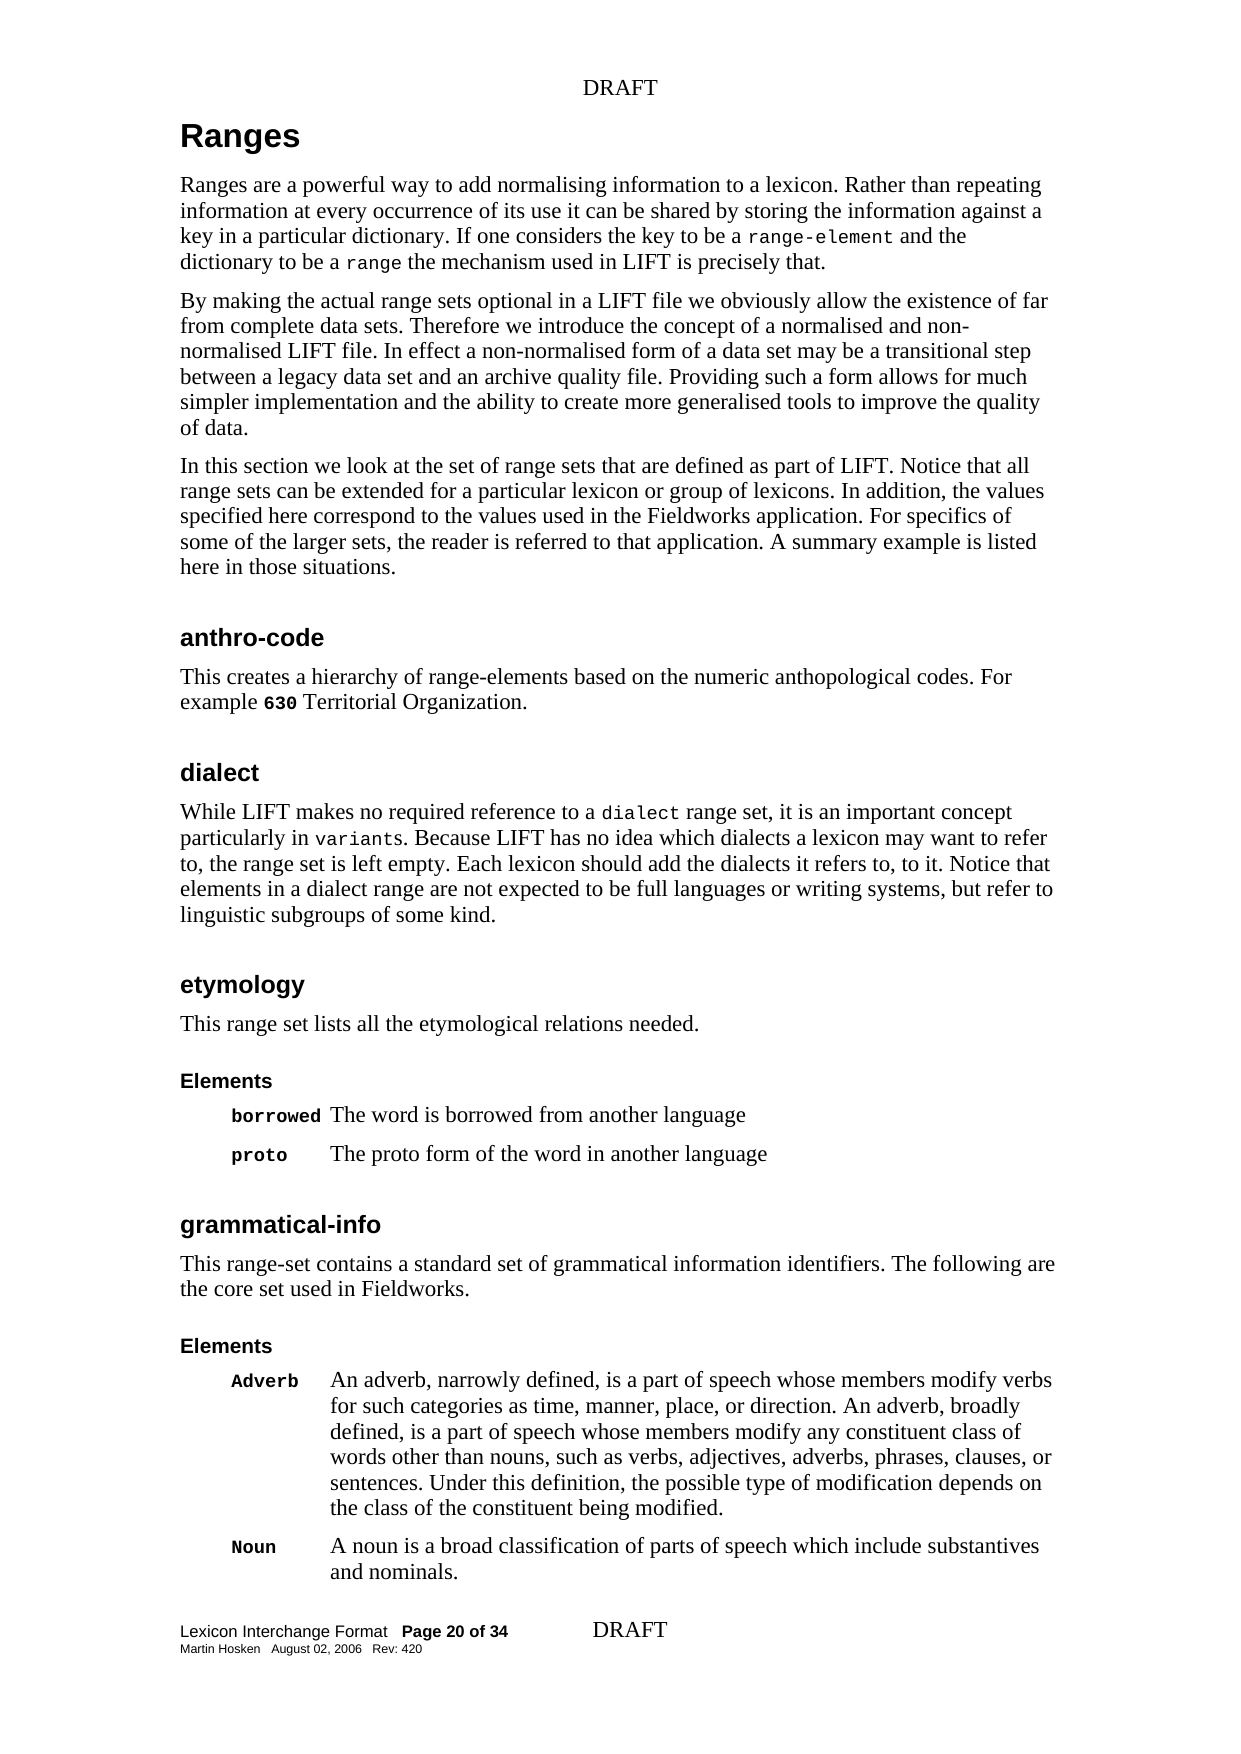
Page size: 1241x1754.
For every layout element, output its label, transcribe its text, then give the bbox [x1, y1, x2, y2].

subtitle Elements [180, 1070, 1061, 1093]
text In this section we look at the set of range sets that are defined as part of LIFT. Notice that all range sets can be extended for a particular lexicon or group of lexicons. In addition, the values specified here correspond to the values used in the Fieldworks application. For specifics of some of the larger sets, the reader is referred to that application. A summary example is listed here in those situations. [180, 453, 1061, 580]
text Adverb An adverb, narrowly defined, is a part of speech whose members modify verbs for such categories as time, manner, place, or direction. An adverb, broadly defined, is a part of speech whose members modify any constituent class of words other than nouns, such as verbs, adjectives, adverbs, phrases, clauses, or sentences. Under this definition, the possible type of modification depends on the class of the constituent being modified. [231, 1367, 1061, 1520]
text By making the actual range sets optional in a LIFT file we obviously allow the existence of far from complete data sets. Therefore we introduce the concept of a normalised and non-normalised LIFT file. In effect a non-normalised form of a data set may be a transitional step between a legacy data set and an archive quality file. Providing such a form allows for much simpler implementation and the ability to create more generalised tools to improve the quality of data. [180, 288, 1061, 440]
text This creates a hierarchy of range-elements based on the numeric anthopological codes. For example 630 Territorial Organization. [180, 664, 1061, 715]
text borrowed The word is borrowed from another language [231, 1102, 1061, 1128]
subtitle anthro-code [180, 624, 1061, 652]
text This range-set contains a standard set of grammatical information identifiers. The following are the core set used in Fieldworks. [180, 1251, 1061, 1302]
subtitle Ranges [180, 117, 1061, 154]
text Ranges are a powerful way to add normalising information to a lexicon. Rather than repeating information at every occurrence of its use it can be shared by storing the information against a key in a particular dictionary. If one considers the key to be a range-element and the dictionary to be a range the mechanism used in LIFT is precisely that. [180, 172, 1061, 275]
subtitle etymology [180, 971, 1061, 999]
text This range set lists all the etymological relations needed. [180, 1011, 1061, 1037]
text Noun A noun is a broad classification of parts of speech which include substantives and nominals. [231, 1533, 1061, 1584]
subtitle grammatical-info [180, 1211, 1061, 1239]
text While LIFT makes no required reference to a dialect range set, it is an important concept particularly in variants. Because LIFT has no idea which dialects a lexicon may want to refer to, the range set is left empty. Each lexicon should add the dialects it refers to, to it. Notice that elements in a dialect range are not expected to be full languages or writing systems, but refer to linguistic subgroups of some kind. [180, 799, 1061, 927]
text proto The proto form of the word in another language [231, 1141, 1061, 1167]
subtitle Elements [180, 1335, 1061, 1358]
subtitle dialect [180, 759, 1061, 787]
